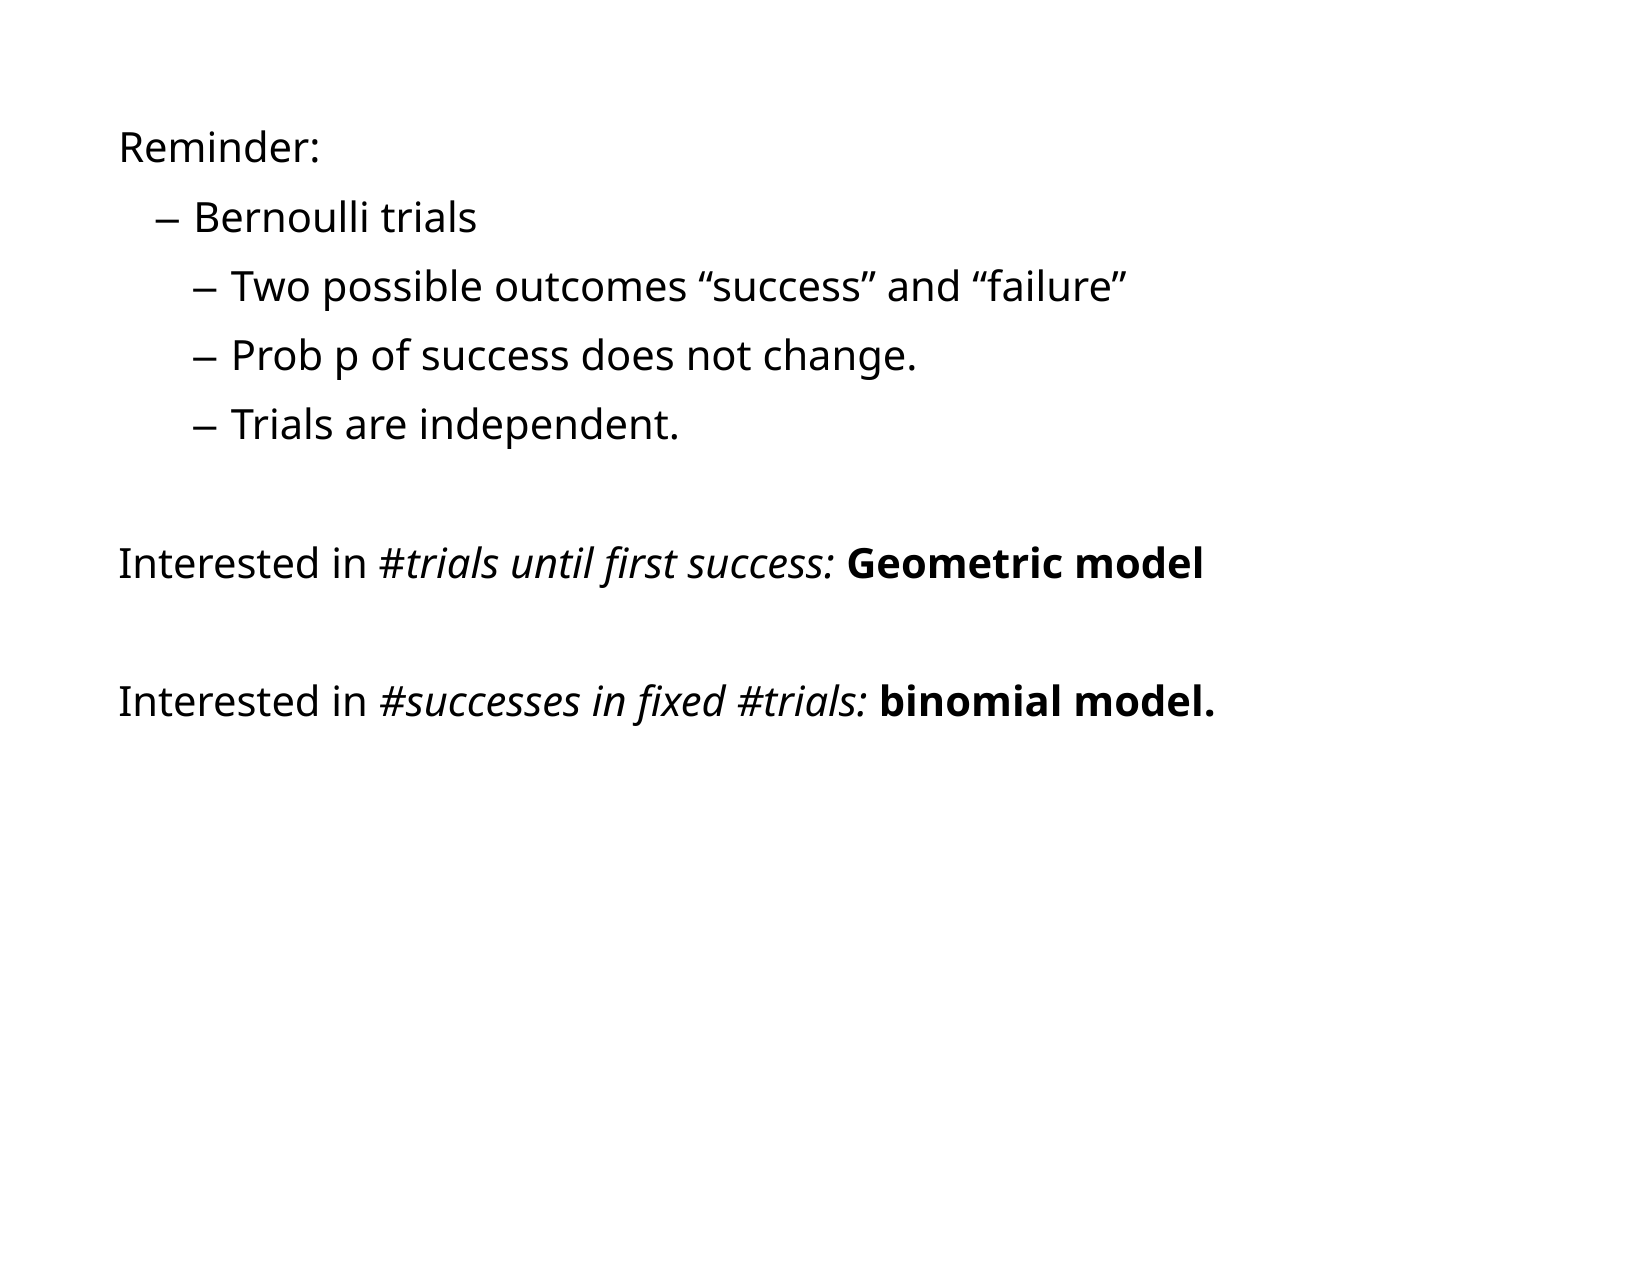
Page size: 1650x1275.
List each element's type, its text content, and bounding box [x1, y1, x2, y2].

text Reminder: [118, 118, 1532, 175]
list Prob p of success does not change. [193, 326, 1532, 383]
text Interested in #successes in fixed #trials: binomial model. [118, 672, 1532, 729]
list Trials are independent. [193, 395, 1532, 452]
text Interested in #trials until first success: Geometric model [118, 534, 1532, 591]
list Two possible outcomes “success” and “failure” [193, 257, 1532, 313]
list Bernoulli trials [156, 187, 1532, 244]
